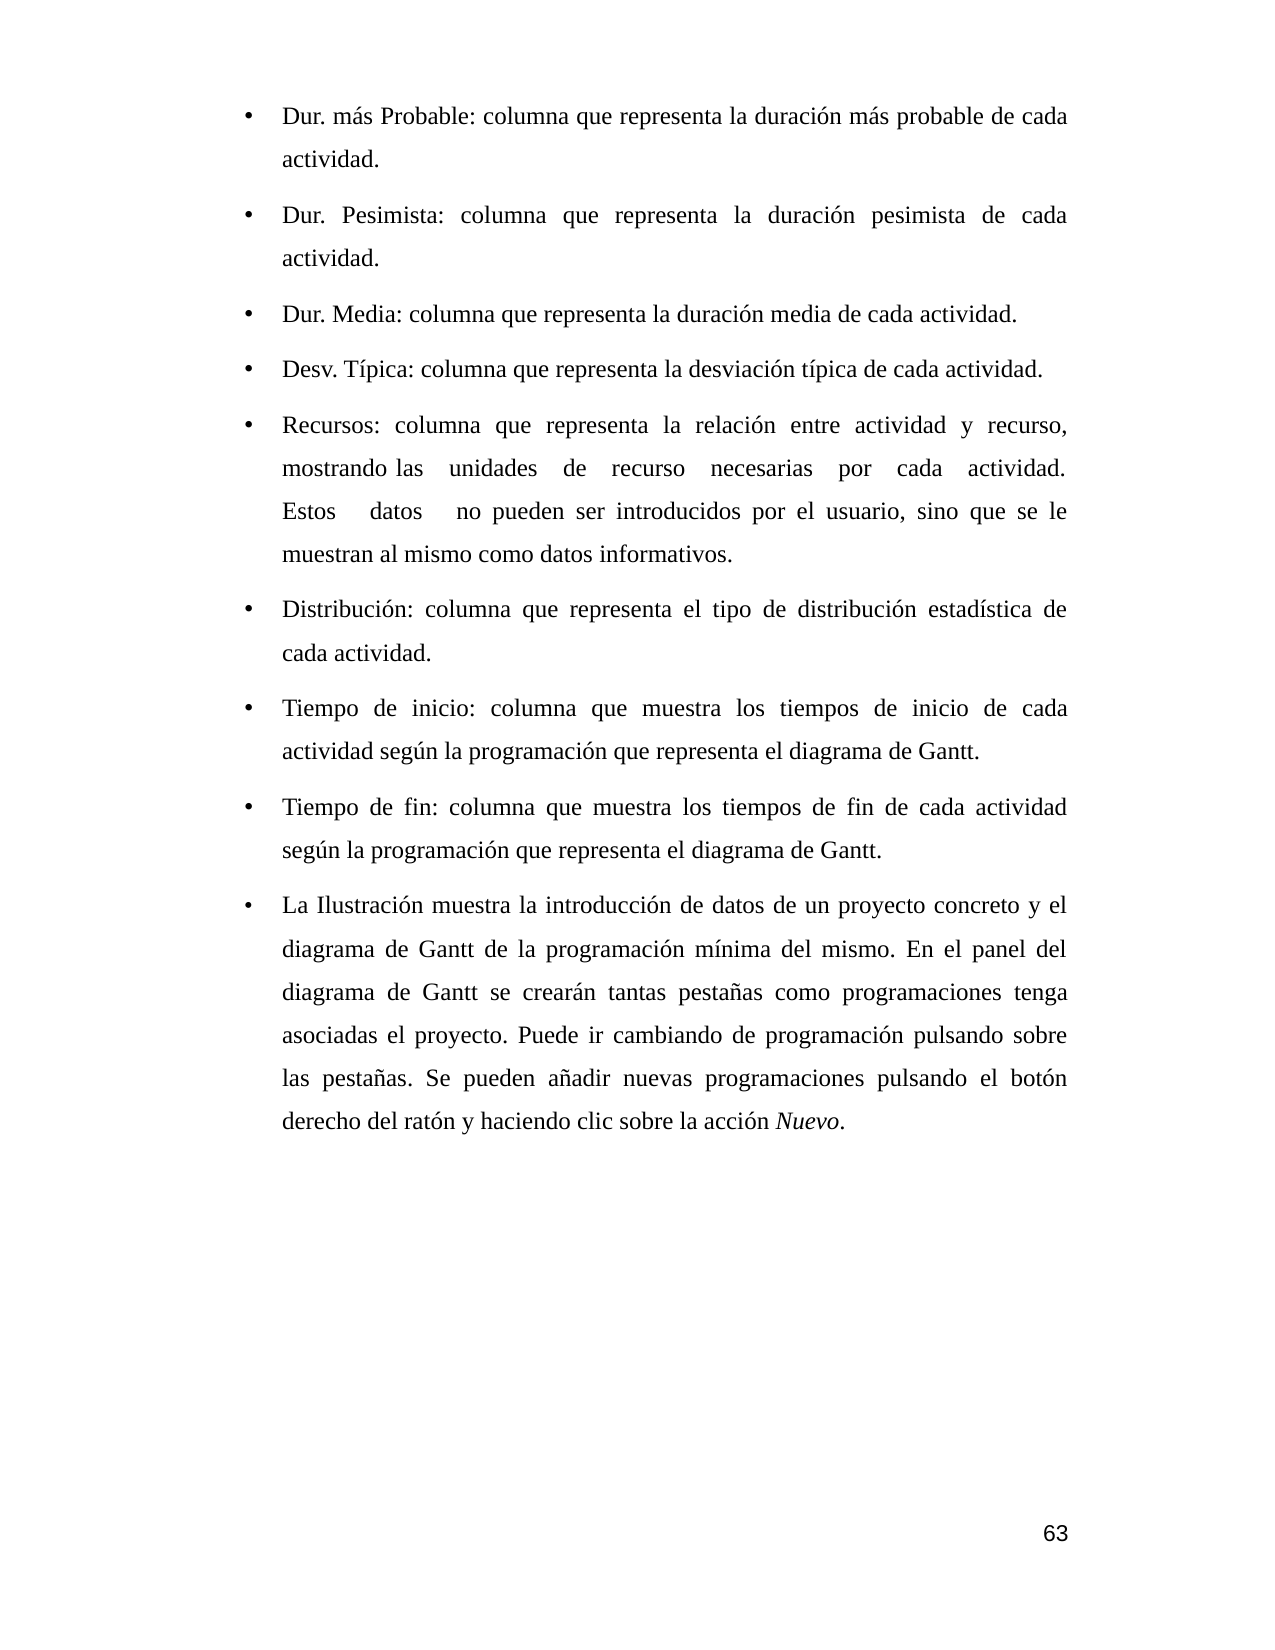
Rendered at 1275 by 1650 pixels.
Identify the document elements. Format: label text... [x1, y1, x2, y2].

list Dur. Media: columna que representa la duración media de cada actividad. [244, 299, 1068, 327]
list Tiempo de fin: columna que muestra los tiempos de fin de cada actividad según la programación que representa el diagrama de Gantt. [244, 792, 1068, 864]
list La Ilustración muestra la introducción de datos de un proyecto concreto y el diagrama de Gantt de la programación mínima del mismo. En el panel del diagrama de Gantt se crearán tantas pestañas como programaciones tenga asociadas el proyecto. Puede ir cambiando de programación pulsando sobre las pestañas. Se pueden añadir nuevas programaciones pulsando el botón derecho del ratón y haciendo clic sobre la acción Nuevo. [244, 891, 1068, 1135]
list Desv. Típica: columna que representa la desviación típica de cada actividad. [244, 354, 1068, 383]
list Recursos: columna que representa la relación entre actividad y recurso, mostrando las unidades de recurso necesarias por cada actividad. Estos datos no pueden ser introducidos por el usuario, sino que se le muestran al mismo como datos informativos. [244, 410, 1068, 568]
list Dur. más Probable: columna que representa la duración más probable de cada actividad. [244, 101, 1068, 173]
list Distribución: columna que representa el tipo de distribución estadística de cada actividad. [244, 594, 1068, 666]
list Tiempo de inicio: columna que muestra los tiempos de inicio de cada actividad según la programación que representa el diagrama de Gantt. [244, 693, 1068, 765]
list Dur. Pesimista: columna que representa la duración pesimista de cada actividad. [244, 200, 1068, 272]
